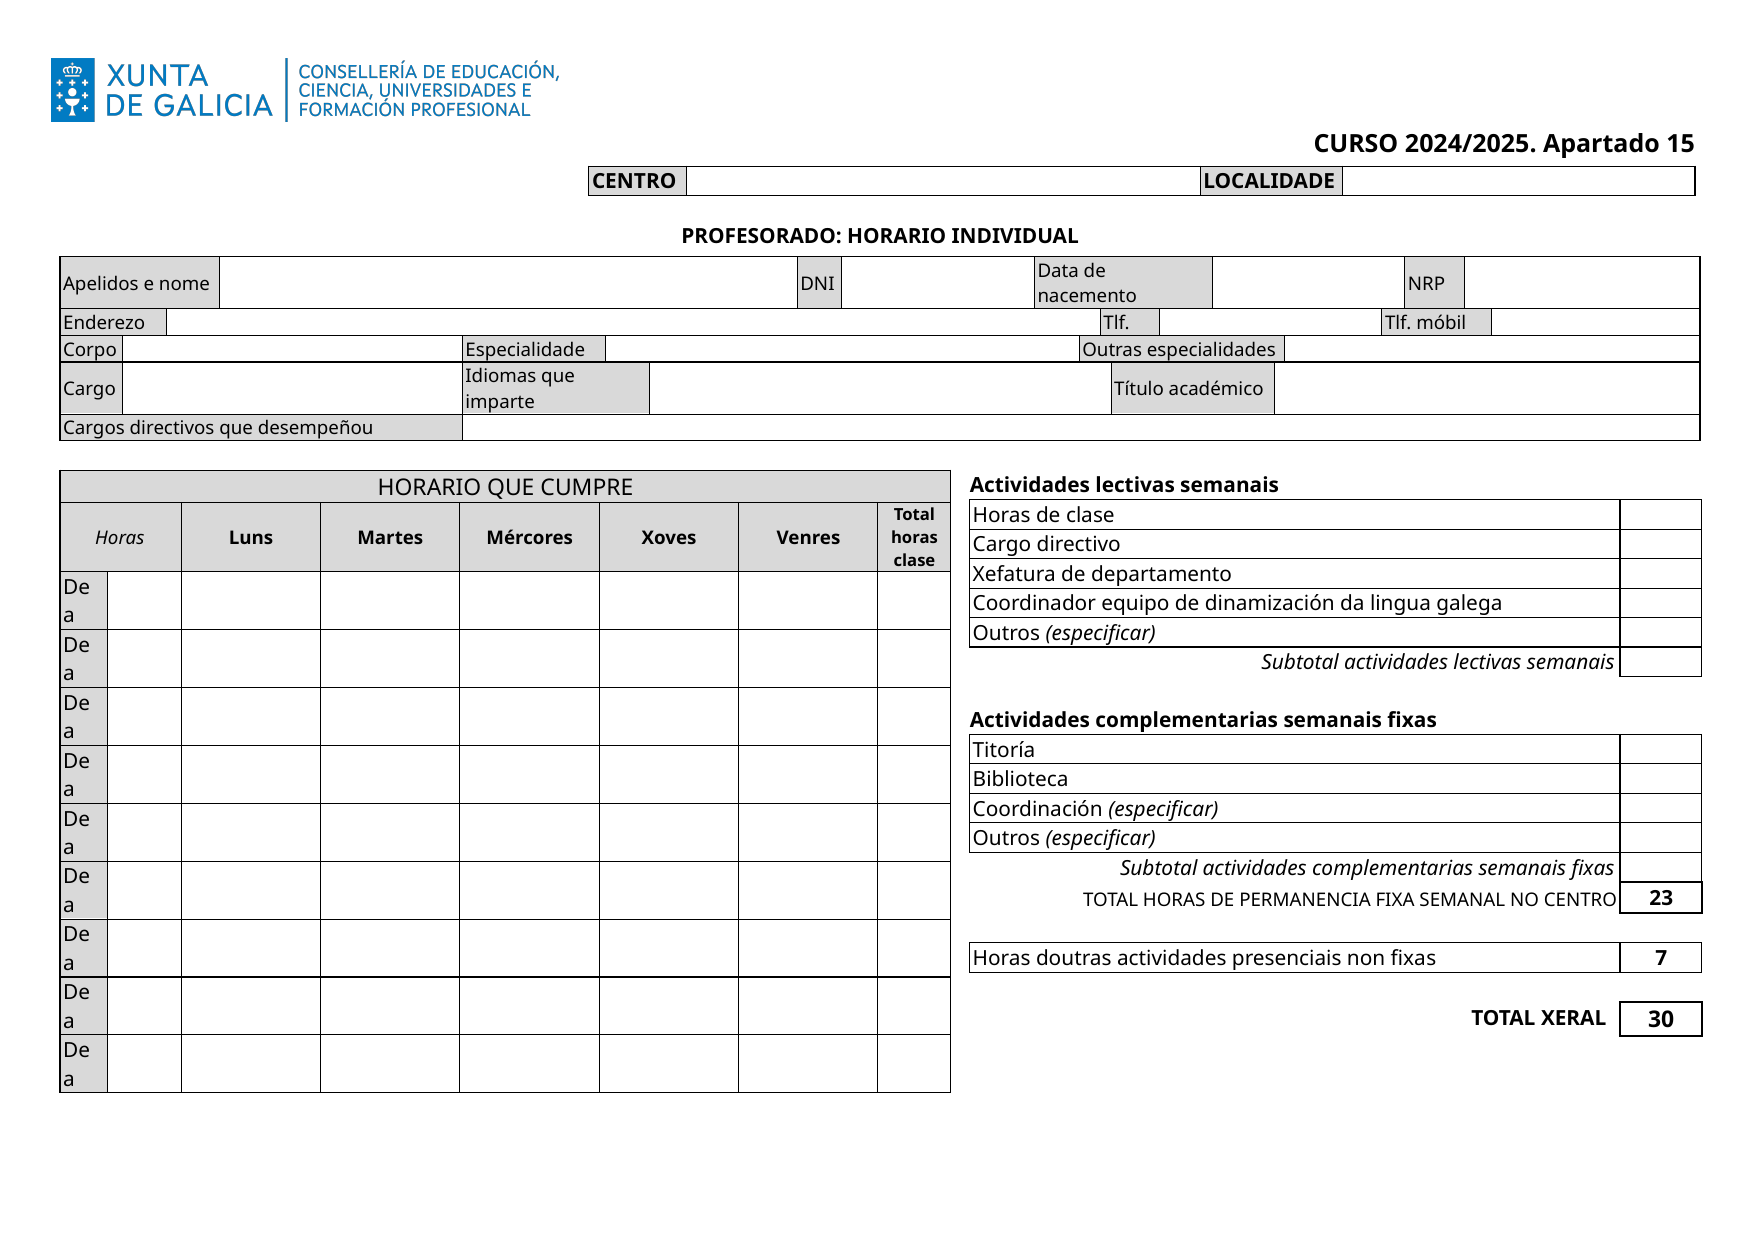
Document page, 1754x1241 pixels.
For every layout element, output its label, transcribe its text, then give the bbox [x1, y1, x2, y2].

table_cell Horas de clase [970, 500, 1619, 528]
table_cell [108, 746, 181, 803]
picture [51, 58, 559, 122]
table_cell Outros (especificar) [970, 823, 1619, 852]
table_cell De a [61, 920, 107, 976]
table_cell Corpo [61, 336, 122, 361]
table_cell [460, 630, 599, 687]
table_cell Outros (especificar) [970, 618, 1619, 646]
table_header [1465, 257, 1699, 308]
table_cell [878, 1035, 950, 1092]
table_cell [1695, 677, 1702, 705]
table_cell [463, 415, 1699, 440]
table_cell [600, 804, 738, 861]
table_cell De a [61, 746, 107, 803]
table_cell [650, 363, 1111, 413]
table_cell [321, 1035, 459, 1092]
table_cell [1695, 914, 1702, 942]
table_cell Especialidade [463, 336, 605, 361]
table_cell [182, 978, 320, 1034]
table_cell [1285, 336, 1699, 361]
text PROFESORADO: HORARIO INDIVIDUAL [65, 222, 1695, 250]
table_cell [1275, 363, 1699, 413]
table_cell [182, 630, 320, 687]
table_cell [1620, 677, 1694, 705]
table_cell De a [61, 862, 107, 918]
table_cell [606, 336, 1079, 361]
table_header Actividades lectivas semanais [970, 471, 1694, 499]
table_cell Idiomas que imparte [463, 363, 649, 413]
table_cell Titoría [970, 735, 1619, 763]
table_cell TOTAL HORAS DE PERMANENCIA FIXA SEMANAL NO CENTRO [970, 881, 1619, 912]
table_cell Subtotal actividades lectivas semanais [970, 648, 1619, 676]
table_cell [321, 572, 459, 629]
table_cell [739, 1035, 877, 1092]
table_cell [600, 746, 738, 803]
table_cell Subtotal actividades complementarias semanais fixas [970, 853, 1619, 881]
table_cell Título académico [1112, 363, 1274, 413]
table_cell [600, 630, 738, 687]
table_cell [108, 688, 181, 745]
table_cell [1621, 853, 1701, 881]
table_cell [600, 862, 738, 918]
table_cell [460, 1035, 599, 1092]
table_cell 30 [1621, 1003, 1701, 1034]
text CURSO 2024/2025. Apartado 15 [65, 125, 1695, 159]
table_cell [108, 1035, 181, 1092]
table_cell [321, 688, 459, 745]
table_cell [1695, 973, 1702, 1001]
table_cell [970, 973, 1620, 1001]
table_cell [460, 862, 599, 918]
table_cell TOTAL XERAL [970, 1001, 1619, 1034]
table_cell [460, 746, 599, 803]
table_cell [739, 978, 877, 1034]
table_header DNI [798, 257, 841, 308]
table_cell 7 [1621, 943, 1701, 972]
table_cell De a [61, 688, 107, 745]
table_cell [970, 676, 1620, 705]
table_cell [1621, 648, 1701, 676]
table_cell [182, 688, 320, 745]
table_cell Tlf. [1101, 309, 1159, 335]
table_cell Cargo directivo [970, 530, 1619, 558]
table_cell [182, 920, 320, 976]
table_header CENTRO [589, 167, 686, 195]
table_cell Tlf. móbil [1382, 309, 1491, 335]
table_cell [182, 862, 320, 918]
table_cell [878, 804, 950, 861]
table_header Apelidos e nome [61, 257, 219, 308]
table_cell 23 [1621, 883, 1701, 912]
table_cell [1621, 500, 1701, 528]
table_cell [600, 572, 738, 629]
table_cell [739, 688, 877, 745]
table_cell [739, 920, 877, 976]
table_cell [123, 336, 462, 361]
table_cell [108, 630, 181, 687]
table_cell Xoves [600, 503, 738, 571]
table_cell [1620, 914, 1694, 942]
table_cell De a [61, 1035, 107, 1092]
table_header [1213, 257, 1404, 308]
table_cell Coordinación (especificar) [970, 794, 1619, 822]
table_cell Enderezo [61, 309, 166, 335]
table_cell [182, 572, 320, 629]
table_cell [878, 920, 950, 976]
table_cell De a [61, 630, 107, 687]
table_cell Coordinador equipo de dinamización da lingua galega [970, 589, 1619, 617]
table_cell [460, 688, 599, 745]
table_cell Cargos directivos que desempeñou [61, 415, 462, 440]
table_cell [460, 978, 599, 1034]
table_header [967, 470, 1702, 1092]
table_cell [108, 978, 181, 1034]
table_cell [182, 746, 320, 803]
table_cell Total horas clase [878, 503, 950, 571]
table_cell Outras especialidades [1080, 336, 1284, 361]
table_cell [878, 746, 950, 803]
table_cell De a [61, 804, 107, 861]
table_cell [321, 978, 459, 1034]
table_cell [460, 804, 599, 861]
table_cell [1621, 735, 1701, 763]
table_cell [1492, 309, 1699, 335]
table_cell [321, 920, 459, 976]
table_cell [321, 630, 459, 687]
table_cell [108, 572, 181, 629]
table_header [1695, 471, 1702, 499]
table_cell [878, 572, 950, 629]
table_cell [1695, 705, 1702, 734]
table_cell Horas doutras actividades presenciais non fixas [970, 943, 1619, 972]
table_header LOCALIDADE [1201, 167, 1342, 195]
table_cell [600, 1035, 738, 1092]
table_cell [182, 804, 320, 861]
table_cell [1621, 764, 1701, 793]
table_cell [600, 978, 738, 1034]
table_cell Actividades complementarias semanais fixas [970, 705, 1694, 734]
table_cell [878, 978, 950, 1034]
table_cell [460, 572, 599, 629]
table_cell [460, 920, 599, 976]
table_cell [1621, 794, 1701, 822]
table_cell [108, 862, 181, 918]
table_cell Martes [321, 503, 459, 571]
table_cell [1621, 559, 1701, 587]
table_cell [600, 688, 738, 745]
table_cell [878, 862, 950, 918]
table_cell [739, 862, 877, 918]
table_cell [321, 862, 459, 918]
table_cell De a [61, 978, 107, 1034]
table_cell Luns [182, 503, 320, 571]
table_cell [1160, 309, 1381, 335]
table_cell Mércores [460, 503, 599, 571]
table_cell [1620, 973, 1694, 1001]
table_cell Biblioteca [970, 764, 1619, 793]
table_cell [167, 309, 1100, 335]
table_cell Horas [61, 503, 181, 571]
table_header NRP [1405, 257, 1464, 308]
table_header [951, 470, 967, 1092]
table_cell Venres [739, 503, 877, 571]
table_header [687, 167, 1200, 195]
table_cell [182, 1035, 320, 1092]
table_cell [739, 630, 877, 687]
table_cell [1621, 530, 1701, 558]
table_cell Xefatura de departamento [970, 559, 1619, 587]
table_header Data de nacemento [1035, 257, 1212, 308]
table_cell [1621, 618, 1701, 646]
table_cell De a [61, 572, 107, 629]
table_cell [600, 920, 738, 976]
table_cell Cargo [61, 363, 122, 413]
table_cell [739, 746, 877, 803]
table_cell [1621, 589, 1701, 617]
table_cell [970, 912, 1620, 942]
table_cell [321, 804, 459, 861]
table_cell [108, 804, 181, 861]
table_cell [108, 920, 181, 976]
table_header [220, 257, 797, 308]
table_cell [1621, 823, 1701, 852]
table_cell [123, 363, 462, 413]
table_cell [878, 688, 950, 745]
table_header [1343, 167, 1694, 195]
table_cell [878, 630, 950, 687]
table_cell [321, 746, 459, 803]
table_header [842, 257, 1034, 308]
table_header HORARIO QUE CUMPRE [61, 471, 950, 502]
table_cell [739, 804, 877, 861]
table_cell [739, 572, 877, 629]
